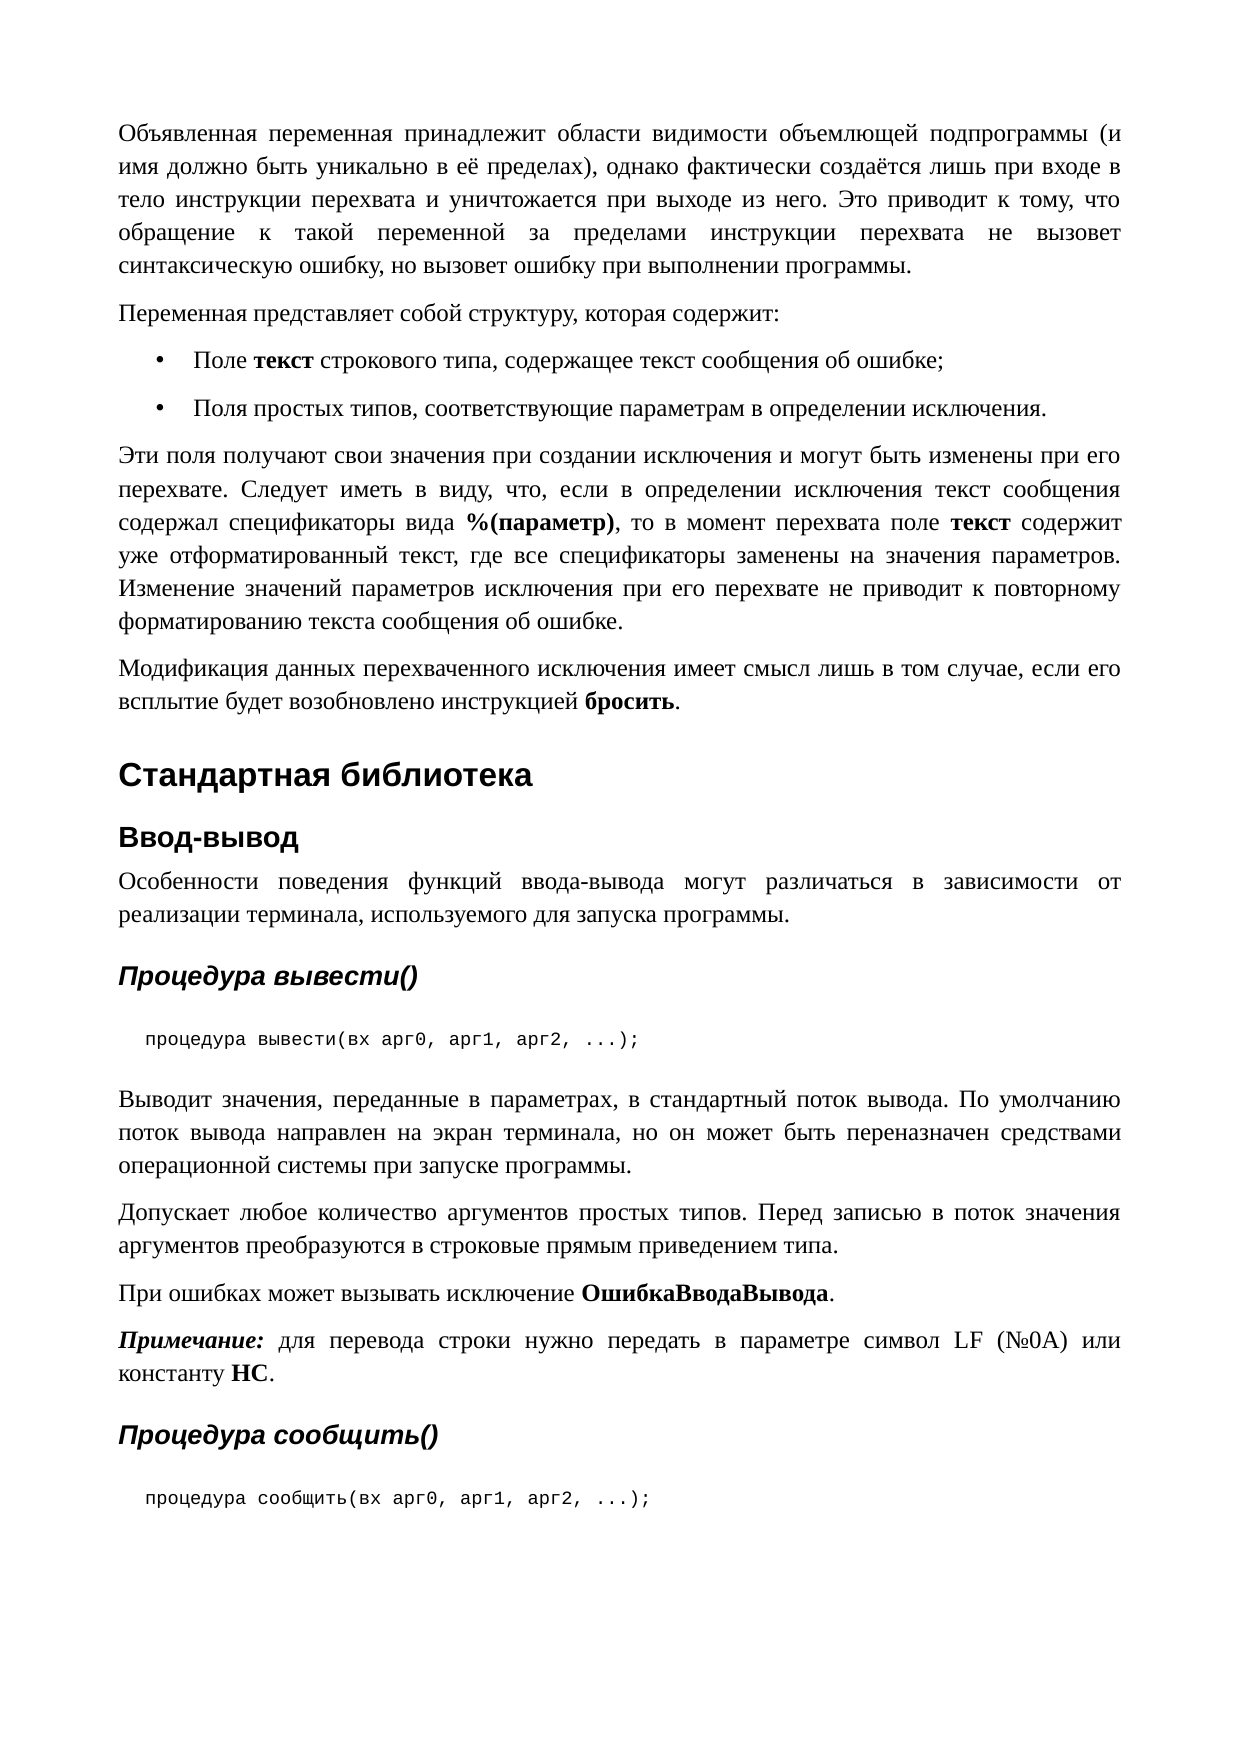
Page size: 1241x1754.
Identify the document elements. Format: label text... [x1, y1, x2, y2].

list Поле текст строкового типа, содержащее текст сообщения об ошибке; [156, 345, 1122, 374]
text Объявленная переменная принадлежит области видимости объемлющей подпрограммы (и имя должно быть уникально в её пределах), однако фактически создаётся лишь при входе в тело инструкции перехвата и уничтожается при выходе из него. Это приводит к тому, что обращение к такой переменной за пределами инструкции перехвата не вызовет синтаксическую ошибку, но вызовет ошибку при выполнении программы. [118, 118, 1122, 279]
subtitle Ввод-вывод [118, 820, 1122, 854]
text Переменная представляет собой структуру, которая содержит: [118, 298, 1122, 327]
subtitle Процедура вывести() [118, 959, 1122, 991]
text Модификация данных перехваченного исключения имеет смысл лишь в том случае, если его всплытие будет возобновлено инструкцией бросить. [118, 653, 1122, 715]
list Поля простых типов, соответствующие параметрам в определении исключения. [156, 393, 1122, 422]
text Выводит значения, переданные в параметрах, в стандартный поток вывода. По умолчанию поток вывода направлен на экран терминала, но он может быть переназначен средствами операционной системы при запуске программы. [118, 1084, 1122, 1178]
text Допускает любое количество аргументов простых типов. Перед записью в поток значения аргументов преобразуются в строковые прямым приведением типа. [118, 1197, 1122, 1259]
text процедура вывести(вх арг0, арг1, арг2, ...); [136, 1021, 1104, 1060]
text Эти поля получают свои значения при создании исключения и могут быть изменены при его перехвате. Следует иметь в виду, что, если в определении исключения текст сообщения содержал спецификаторы вида %(параметр), то в момент перехвата поле текст содержит уже отформатированный текст, где все спецификаторы заменены на значения параметров. Изменение значений параметров исключения при его перехвате не приводит к повторному форматированию текста сообщения об ошибке. [118, 441, 1122, 634]
subtitle Процедура сообщить() [118, 1419, 1122, 1450]
text При ошибках может вызывать исключение ОшибкаВводаВывода. [118, 1278, 1122, 1307]
text Особенности поведения функций ввода-вывода могут различаться в зависимости от реализации терминала, используемого для запуска программы. [118, 866, 1122, 928]
text процедура сообщить(вх арг0, арг1, арг2, ...); [136, 1480, 1104, 1519]
subtitle Стандартная библиотека [118, 755, 1122, 793]
text Примечание: для перевода строки нужно передать в параметре символ LF (№0A) или константу НС. [118, 1326, 1122, 1387]
